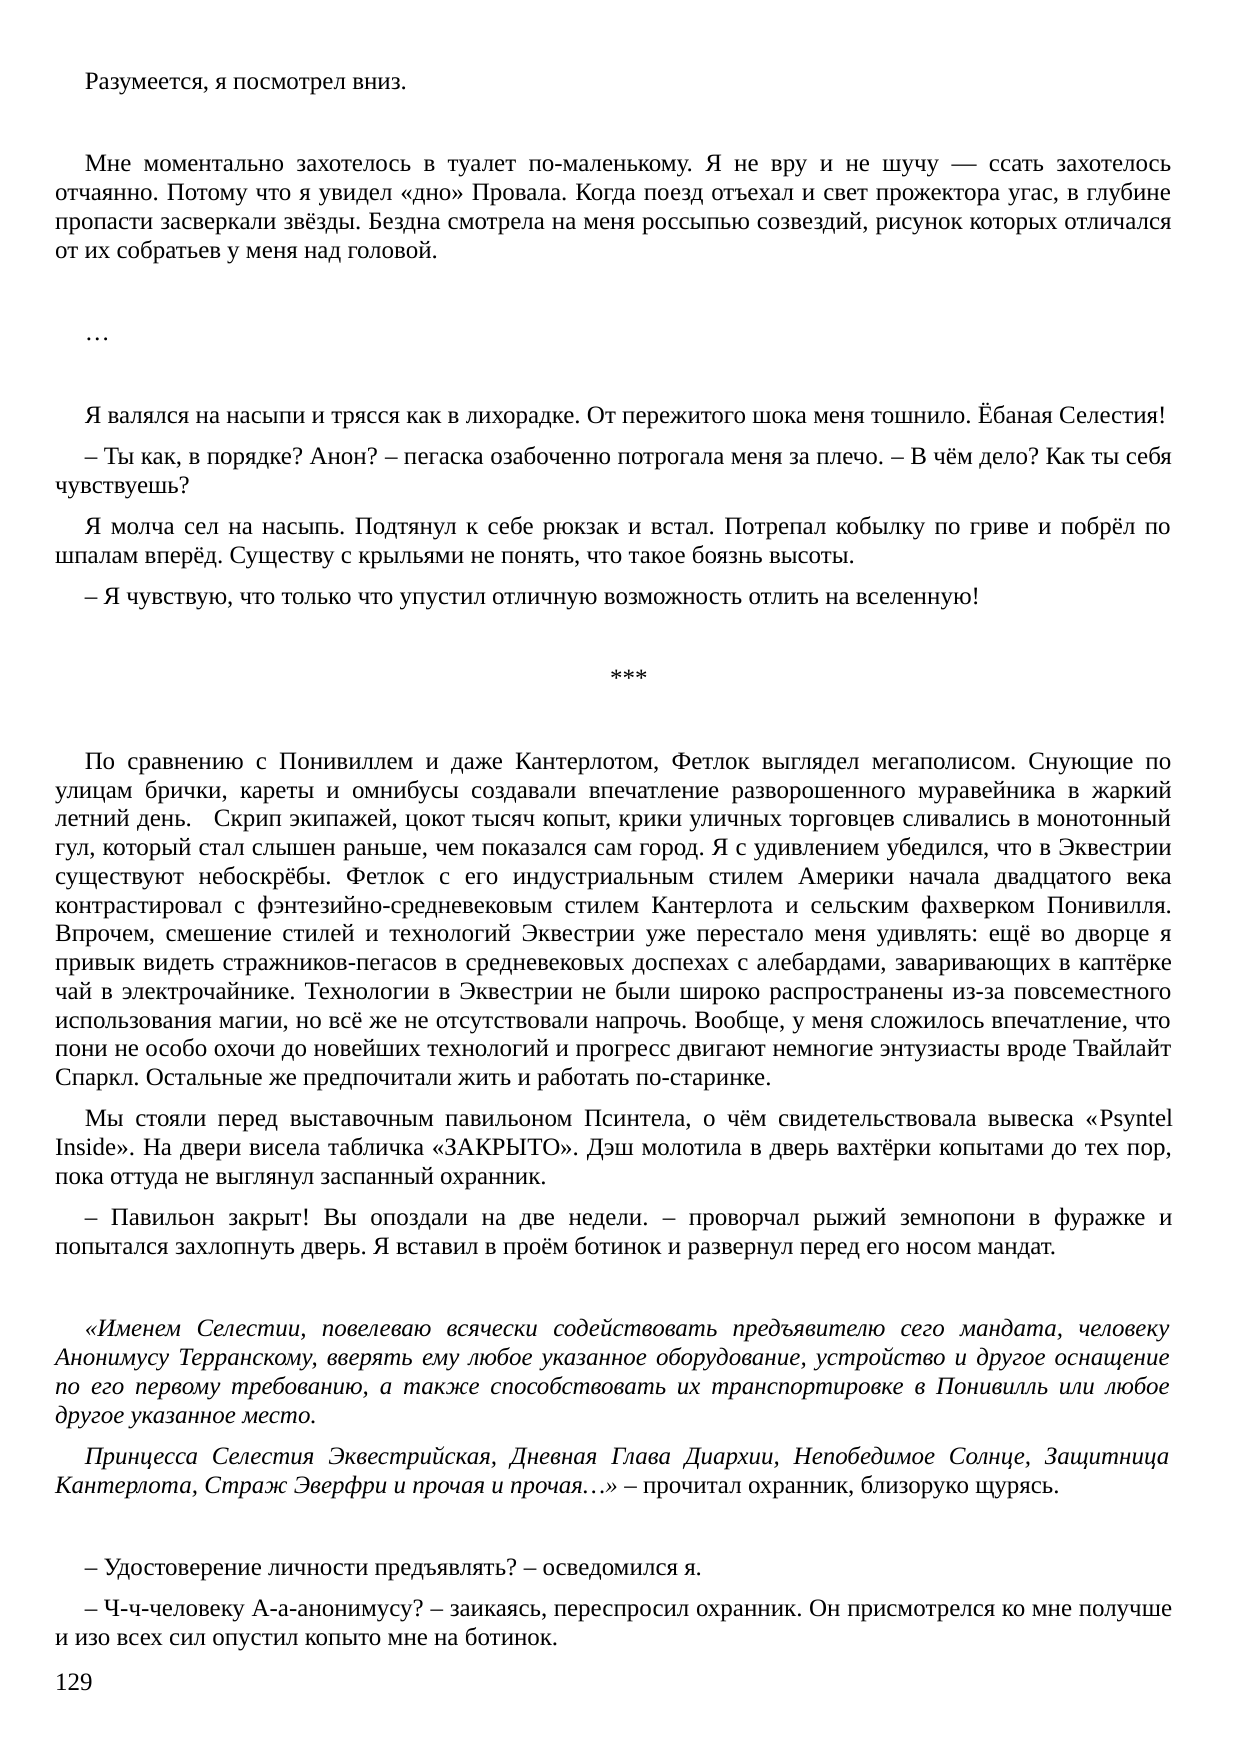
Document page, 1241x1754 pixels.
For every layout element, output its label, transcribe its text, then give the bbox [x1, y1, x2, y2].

text … [55, 317, 1173, 346]
text «Именем Селестии, повелеваю всячески содействовать предъявителю сего мандата, человеку Анонимусу Терранскому, вверять ему любое указанное оборудование, устройство и другое оснащение по его первому требованию, а также способствовать их транспортировке в Понивилль или любое другое указанное место. [55, 1313, 1173, 1428]
text Принцесса Селестия Эквестрийская, Дневная Глава Диархии, Непобедимое Солнце, Защитница Кантерлота, Страж Эверфри и прочая и прочая…» – прочитал охранник, близоруко щурясь. [55, 1441, 1173, 1498]
text – Я чувствую, что только что упустил отличную возможность отлить на вселенную! [55, 581, 1173, 610]
text Я молча сел на насыпь. Подтянул к себе рюкзак и встал. Потрепал кобылку по гриве и побрёл по шпалам вперёд. Существу с крыльями не понять, что такое боязнь высоты. [55, 511, 1173, 568]
text – Ты как, в порядке? Анон? – пегаска озабоченно потрогала меня за плечо. – В чём дело? Как ты себя чувствуешь? [55, 441, 1173, 498]
text *** [55, 663, 1173, 692]
text Разумеется, я посмотрел вниз. [55, 66, 1173, 95]
text Мы стояли перед выставочным павильоном Псинтела, о чём свидетельствовала вывеска «Psyntel Inside». На двери висела табличка «ЗАКРЫТО». Дэш молотила в дверь вахтёрки копытами до тех пор, пока оттуда не выглянул заспанный охранник. [55, 1103, 1173, 1190]
text – Ч-ч-человеку А-а-анонимусу? – заикаясь, переспросил охранник. Он присмотрелся ко мне получше и изо всех сил опустил копыто мне на ботинок. [55, 1593, 1173, 1651]
text – Павильон закрыт! Вы опоздали на две недели. – проворчал рыжий земнопони в фуражке и попытался захлопнуть дверь. Я вставил в проём ботинок и развернул перед его носом мандат. [55, 1202, 1173, 1260]
text Мне моментально захотелось в туалет по-маленькому. Я не вру и не шучу — ссать захотелось отчаянно. Потому что я увидел «дно» Провала. Когда поезд отъехал и свет прожектора угас, в глубине пропасти засверкали звёзды. Бездна смотрела на меня россыпью созвездий, рисунок которых отличался от их собратьев у меня над головой. [55, 148, 1173, 263]
text – Удостоверение личности предъявлять? – осведомился я. [55, 1552, 1173, 1581]
text По сравнению с Понивиллем и даже Кантерлотом, Фетлок выглядел мегаполисом. Снующие по улицам брички, кареты и омнибусы создавали впечатление разворошенного муравейника в жаркий летний день. Скрип экипажей, цокот тысяч копыт, крики уличных торговцев сливались в монотонный гул, который стал слышен раньше, чем показался сам город. Я с удивлением убедился, что в Эквестрии существуют небоскрёбы. Фетлок с его индустриальным стилем Америки начала двадцатого века контрастировал с фэнтезийно-средневековым стилем Кантерлота и сельским фахверком Понивилля. Впрочем, смешение стилей и технологий Эквестрии уже перестало меня удивлять: ещё во дворце я привык видеть стражников-пегасов в средневековых доспехах с алебардами, заваривающих в каптёрке чай в электрочайнике. Технологии в Эквестрии не были широко распространены из-за повсеместного использования магии, но всё же не отсутствовали напрочь. Вообще, у меня сложилось впечатление, что пони не особо охочи до новейших технологий и прогресс двигают немногие энтузиасты вроде Твайлайт Спаркл. Остальные же предпочитали жить и работать по-старинке. [55, 746, 1173, 1091]
text Я валялся на насыпи и трясся как в лихорадке. От пережитого шока меня тошнило. Ёбаная Селестия! [55, 400, 1173, 428]
